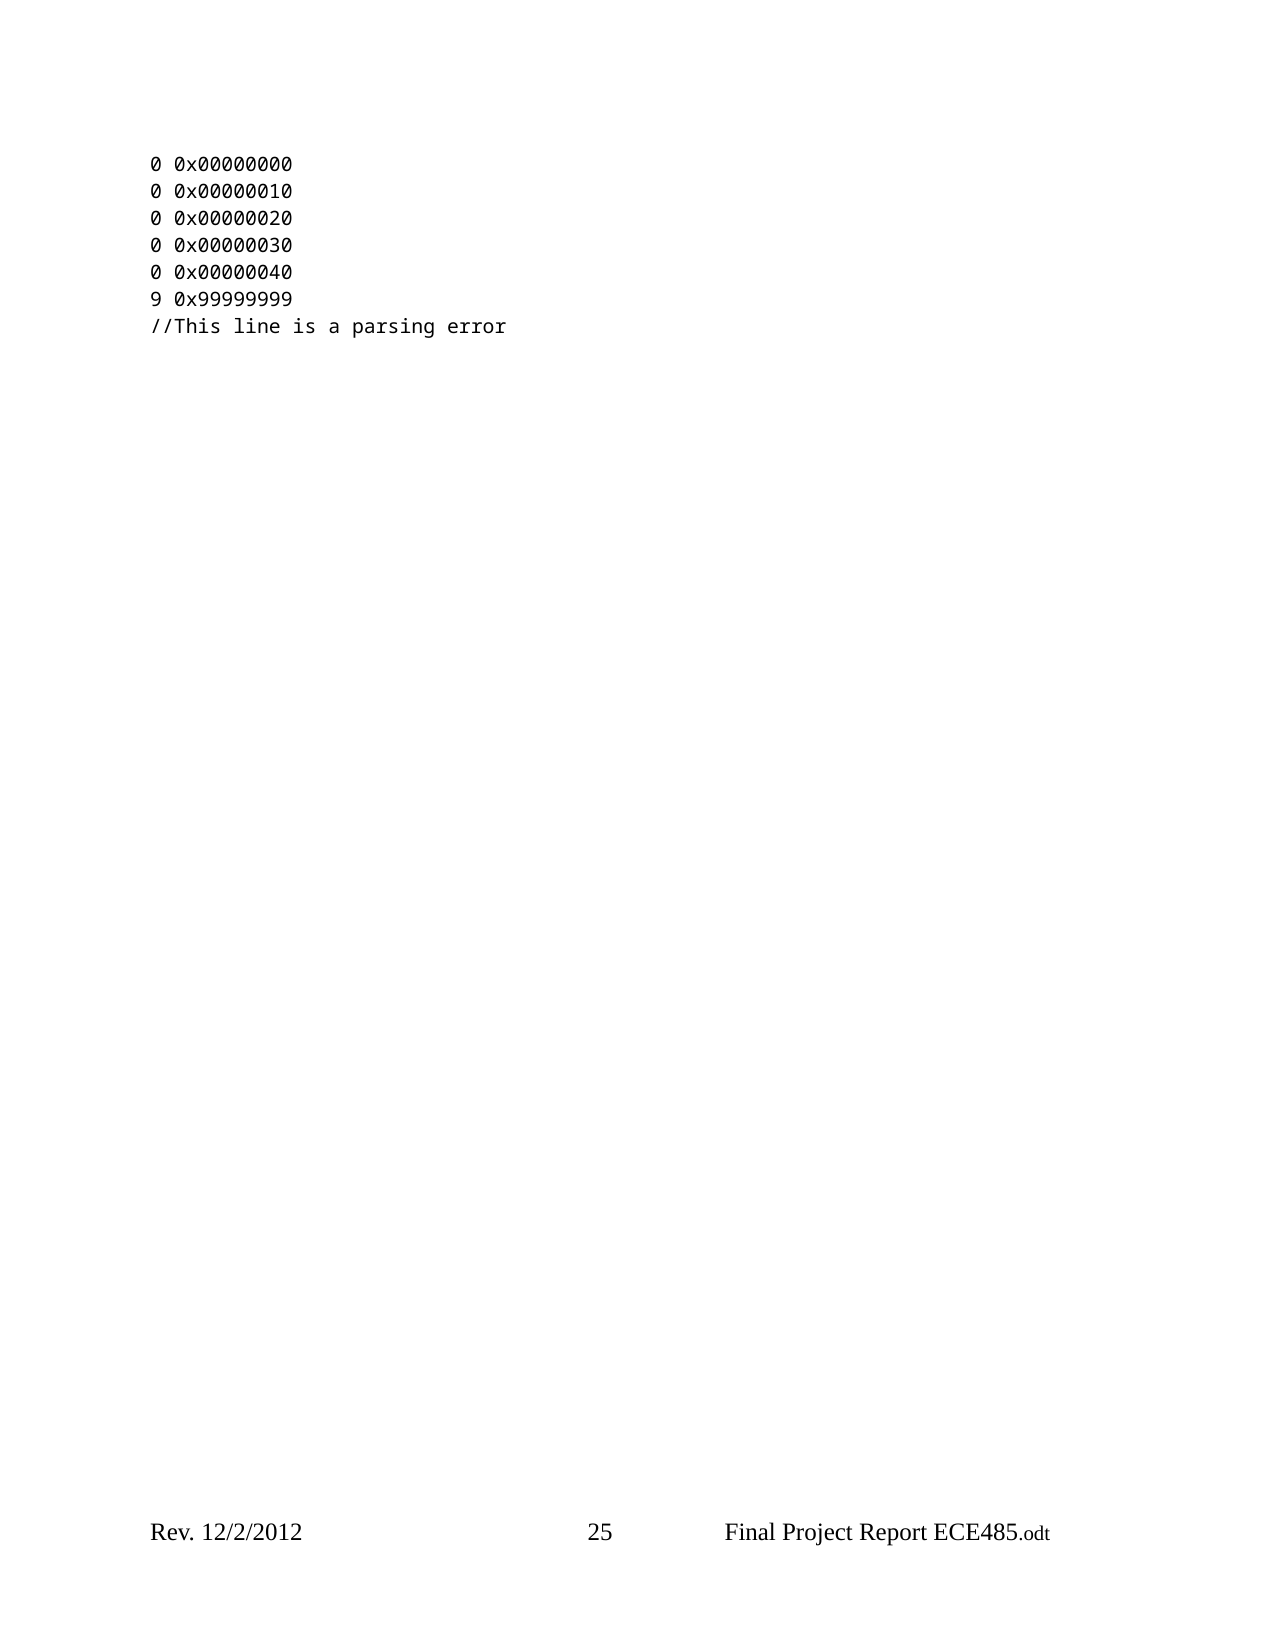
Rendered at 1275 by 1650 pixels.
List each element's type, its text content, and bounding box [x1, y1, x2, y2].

text //This line is a parsing error [150, 312, 1125, 339]
text 0 0x00000030 [150, 231, 1125, 258]
text 0 0x00000020 [150, 204, 1125, 231]
text 0 0x00000040 [150, 258, 1125, 285]
text 0 0x00000000 [150, 150, 1125, 177]
text 0 0x00000010 [150, 177, 1125, 204]
text 9 0x99999999 [150, 285, 1125, 312]
